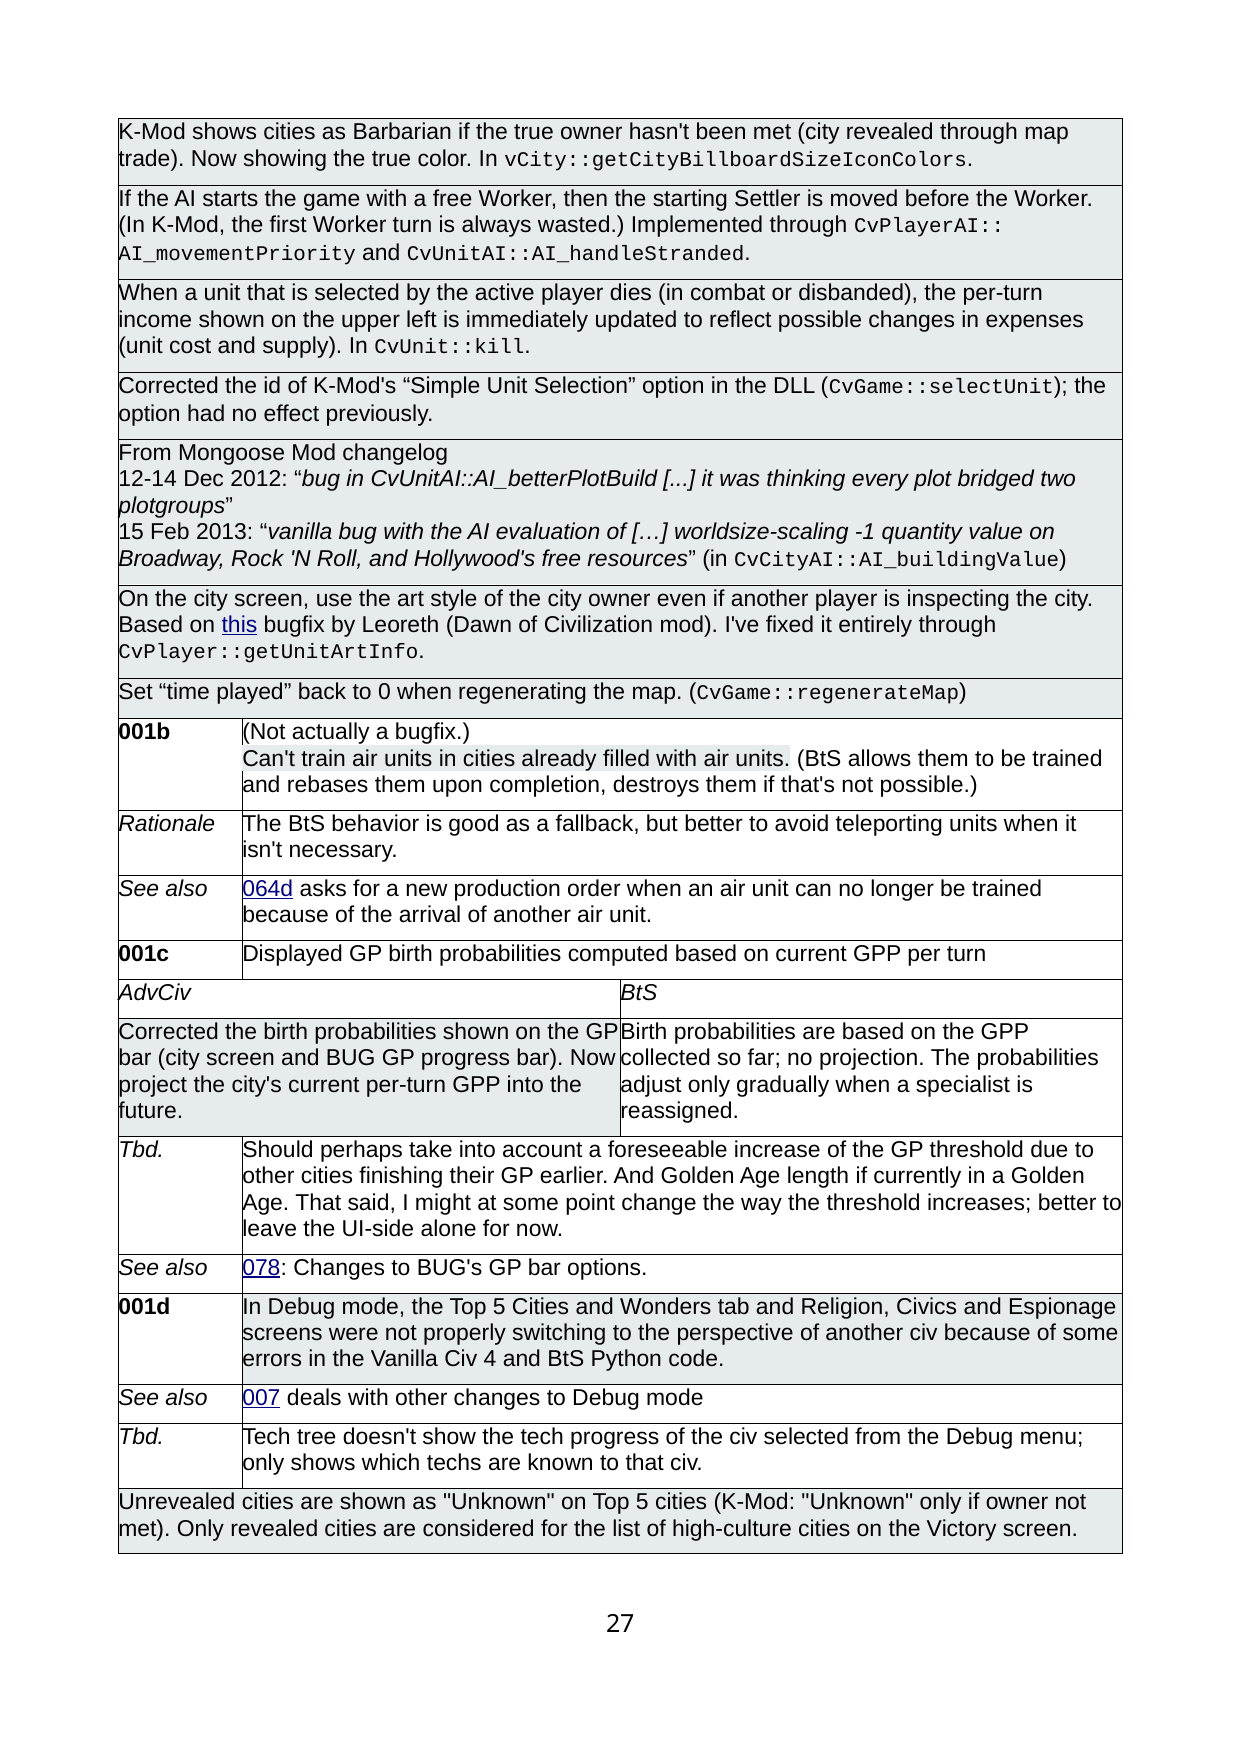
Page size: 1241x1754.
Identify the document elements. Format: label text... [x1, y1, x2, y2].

table_cell 001d [119, 1294, 242, 1384]
table_cell 078: Changes to BUG's GP bar options. [243, 1255, 1122, 1292]
table_cell Tech tree doesn't show the tech progress of the civ selected from the Debug menu; only shows which techs are known to that civ. [243, 1424, 1122, 1488]
table_cell In Debug mode, the Top 5 Cities and Wonders tab and Religion, Civics and Espionage screens were not properly switching to the perspective of another civ because of some errors in the Vanilla Civ 4 and BtS Python code. [243, 1294, 1122, 1384]
table_cell 001b [119, 719, 242, 809]
table_cell AdvCiv [119, 980, 620, 1018]
table_cell K-Mod shows cities as Barbarian if the true owner hasn't been met (city revealed through map trade). Now showing the true color. In vCity::getCityBillboardSizeIconColors. [119, 119, 1122, 185]
table_cell Birth probabilities are based on the GPP collected so far; no projection. The probabilities adjust only gradually when a specialist is reassigned. [621, 1019, 1122, 1136]
table_cell Tbd. [119, 1137, 242, 1254]
table_cell Tbd. [119, 1424, 242, 1488]
table_cell When a unit that is selected by the active player dies (in combat or disbanded), the per-turn income shown on the upper left is immediately updated to reflect possible changes in expenses (unit cost and supply). In CvUnit::kill. [119, 280, 1122, 372]
table_cell Corrected the birth probabilities shown on the GP bar (city screen and BUG GP progress bar). Now project the city's current per-turn GPP into the future. [119, 1019, 620, 1136]
table_cell 064d asks for a new production order when an air unit can no longer be trained because of the arrival of another air unit. [243, 876, 1122, 940]
table_cell 001c [119, 941, 242, 979]
table_cell See also [119, 1255, 242, 1292]
table_cell Rationale [119, 811, 242, 875]
table_cell Unrevealed cities are shown as "Unknown" on Top 5 cities (K-Mod: "Unknown" only if owner not met). Only revealed cities are considered for the list of high-culture cities on the Victory screen. [119, 1489, 1122, 1553]
table_cell See also [119, 1385, 242, 1423]
table_cell (Not actually a bugfix.) Can't train air units in cities already filled with air units. (BtS allows them to be trained and rebases them upon completion, destroys them if that's not possible.) [243, 719, 1122, 809]
table_cell Set “time played” back to 0 when regenerating the map. (CvGame::regenerateMap) [119, 679, 1122, 718]
table_cell The BtS behavior is good as a fallback, but better to avoid teleporting units when it isn't necessary. [243, 811, 1122, 875]
table_cell BtS [621, 980, 1122, 1018]
table_cell Corrected the id of K-Mod's “Simple Unit Selection” option in the DLL (CvGame::selectUnit); the option had no effect previously. [119, 373, 1122, 439]
table_cell Displayed GP birth probabilities computed based on current GPP per turn [243, 941, 1122, 979]
table_cell Should perhaps take into account a foreseeable increase of the GP threshold due to other cities finishing their GP earlier. And Golden Age length if currently in a Golden Age. That said, I might at some point change the way the threshold increases; better to leave the UI-side alone for now. [243, 1137, 1122, 1254]
table_cell See also [119, 876, 242, 940]
table_cell On the city screen, use the art style of the city owner even if another player is inspecting the city. Based on this bugfix by Leoreth (Dawn of Civilization mod). I've fixed it entirely through CvPlayer::getUnitArtInfo. [119, 586, 1122, 678]
table_cell If the AI starts the game with a free Worker, then the starting Settler is moved before the Worker. (In K-Mod, the first Worker turn is always wasted.) Implemented through CvPlayerAI:: AI_movementPriority and CvUnitAI::AI_handleStranded. [119, 186, 1122, 279]
table_cell From Mongoose Mod changelog 12-14 Dec 2012: “bug in CvUnitAI::AI_betterPlotBuild [...] it was thinking every plot bridged two plotgroups” 15 Feb 2013: “vanilla bug with the AI evaluation of […] worldsize-scaling -1 quantity value on Broadway, Rock 'N Roll, and Hollywood's free resources” (in CvCityAI::AI_buildingValue) [119, 440, 1122, 584]
table_cell 007 deals with other changes to Debug mode [243, 1385, 1122, 1423]
